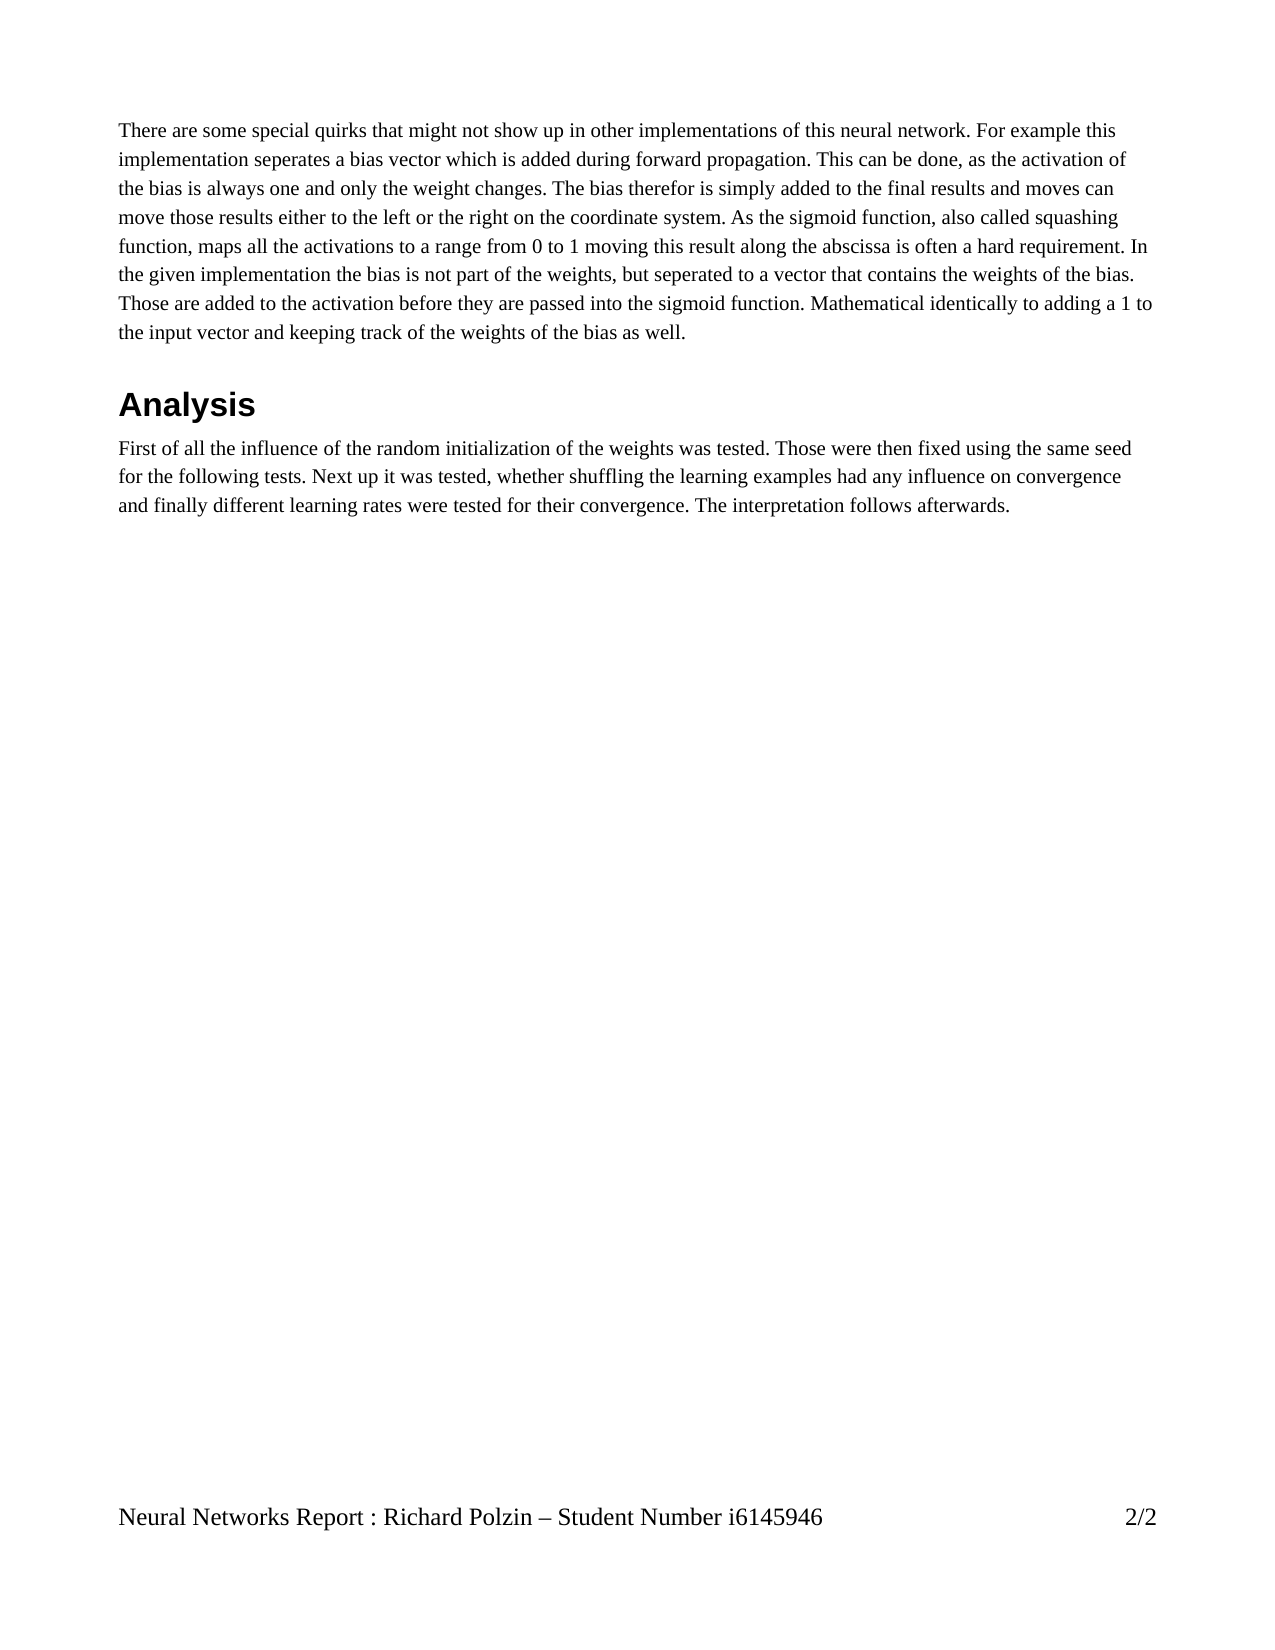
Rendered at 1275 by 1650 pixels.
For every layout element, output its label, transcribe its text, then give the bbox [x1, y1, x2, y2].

text First of all the influence of the random initialization of the weights was tested. Those were then fixed using the same seed for the following tests. Next up it was tested, whether shuffling the learning examples had any influence on convergence and finally different learning rates were tested for their convergence. The interpretation follows afterwards. [118, 436, 1157, 517]
subtitle Analysis [118, 384, 1157, 423]
text There are some special quirks that might not show up in other implementations of this neural network. For example this implementation seperates a bias vector which is added during forward propagation. This can be done, as the activation of the bias is always one and only the weight changes. The bias therefor is simply added to the final results and moves can move those results either to the left or the right on the coordinate system. As the sigmoid function, also called squashing function, maps all the activations to a range from 0 to 1 moving this result along the abscissa is often a hard requirement. In the given implementation the bias is not part of the weights, but seperated to a vector that contains the weights of the bias. Those are added to the activation before they are passed into the sigmoid function. Mathematical identically to adding a 1 to the input vector and keeping track of the weights of the bias as well. [118, 118, 1157, 344]
